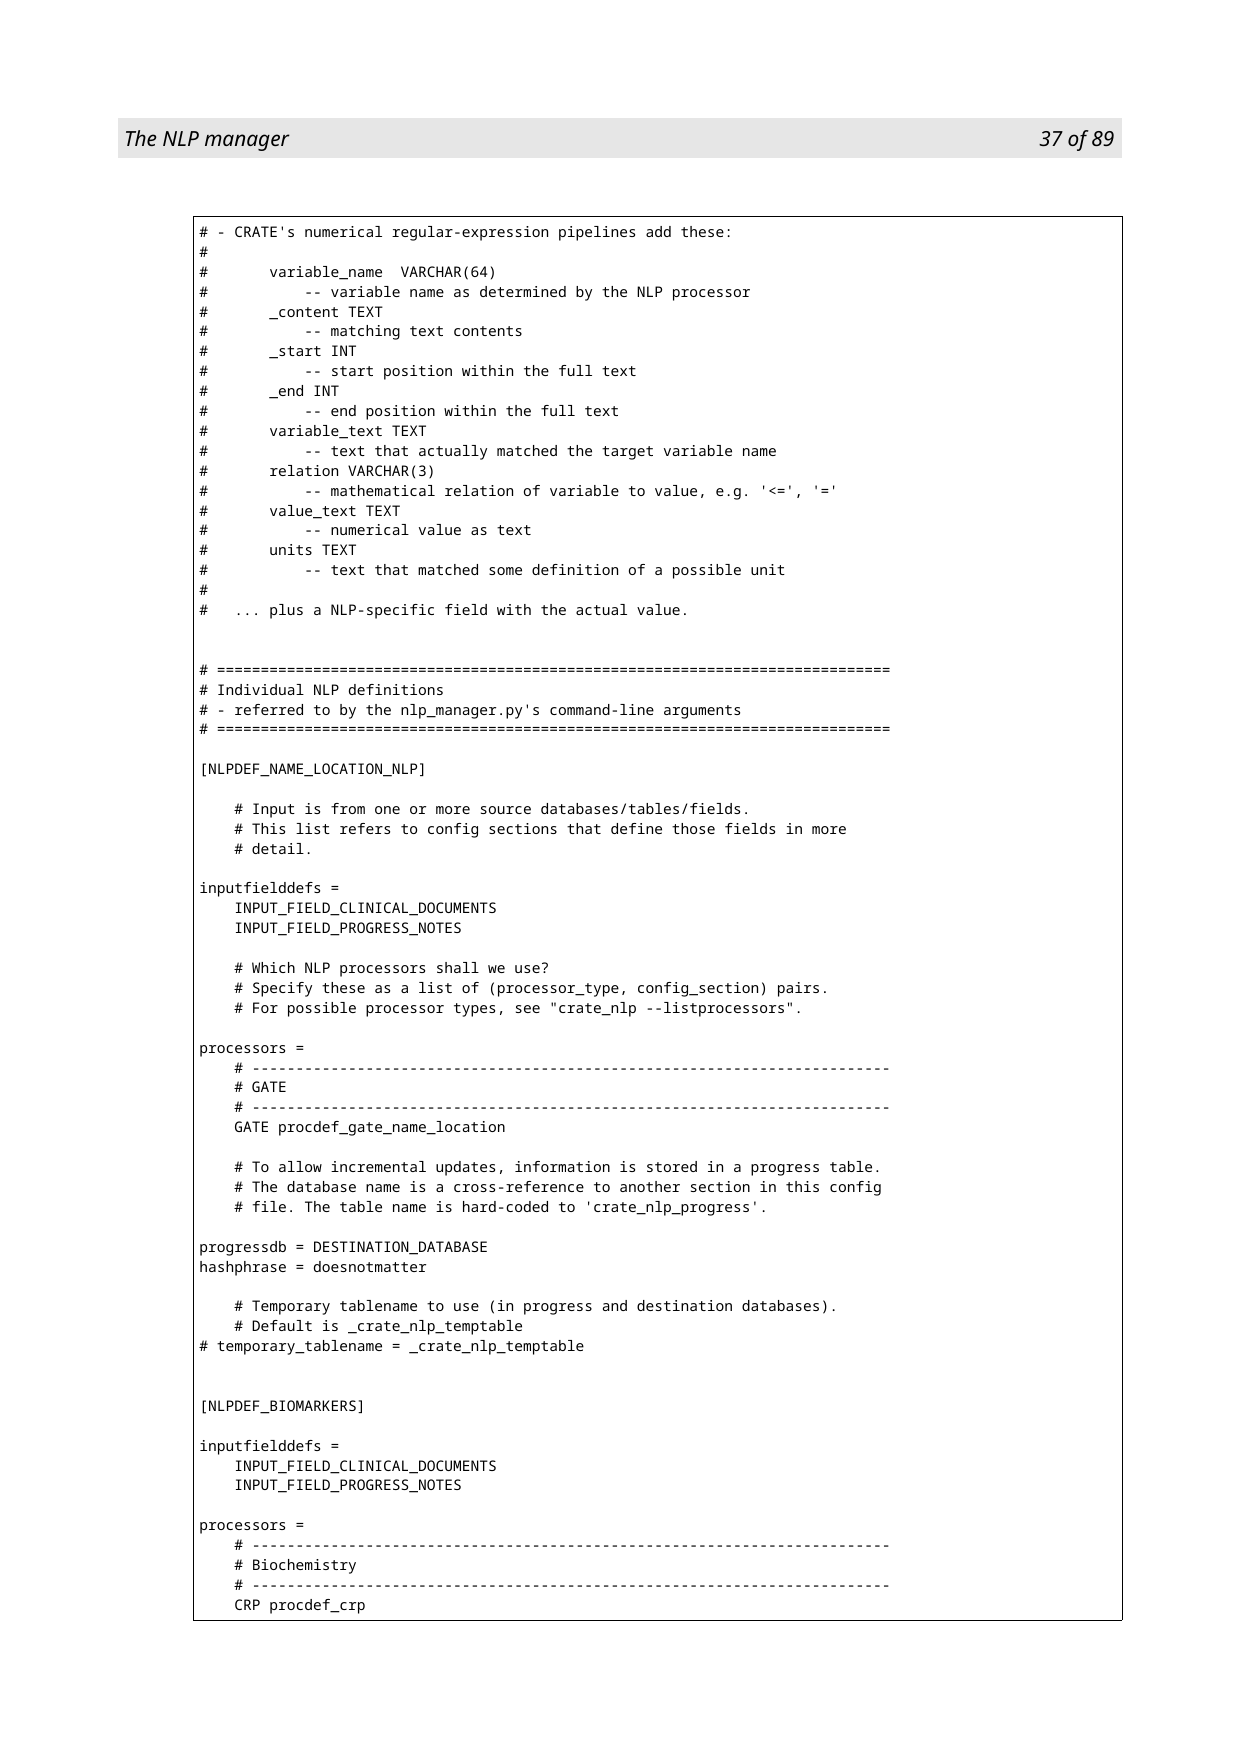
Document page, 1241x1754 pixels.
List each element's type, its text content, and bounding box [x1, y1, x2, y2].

table_header # - CRATE's numerical regular-expression pipelines add these: # # variable_name VARCHAR(64) # -- variable name as determined by the NLP processor # _content TEXT # -- matching text contents # _start INT # -- start position within the full text # _end INT # -- end position within the full text # variable_text TEXT # -- text that actually matched the target variable name # relation VARCHAR(3) # -- mathematical relation of variable to value, e.g. '<=', '=' # value_text TEXT # -- numerical value as text # units TEXT # -- text that matched some definition of a possible unit # # ... plus a NLP-specific field with the actual value. # ============================================================================= # Individual NLP definitions # - referred to by the nlp_manager.py's command-line arguments # ============================================================================= [NLPDEF_NAME_LOCATION_NLP] # Input is from one or more source databases/tables/fields. # This list refers to config sections that define those fields in more # detail. inputfielddefs = INPUT_FIELD_CLINICAL_DOCUMENTS INPUT_FIELD_PROGRESS_NOTES # Which NLP processors shall we use? # Specify these as a list of (processor_type, config_section) pairs. # For possible processor types, see "crate_nlp --listprocessors". processors = # ------------------------------------------------------------------------- # GATE # ------------------------------------------------------------------------- GATE procdef_gate_name_location # To allow incremental updates, information is stored in a progress table. # The database name is a cross-reference to another section in this config # file. The table name is hard-coded to 'crate_nlp_progress'. progressdb = DESTINATION_DATABASE hashphrase = doesnotmatter # Temporary tablename to use (in progress and destination databases). # Default is _crate_nlp_temptable # temporary_tablename = _crate_nlp_temptable [NLPDEF_BIOMARKERS] inputfielddefs = INPUT_FIELD_CLINICAL_DOCUMENTS INPUT_FIELD_PROGRESS_NOTES processors = # ------------------------------------------------------------------------- # Biochemistry # ------------------------------------------------------------------------- CRP procdef_crp [194, 217, 1122, 1620]
